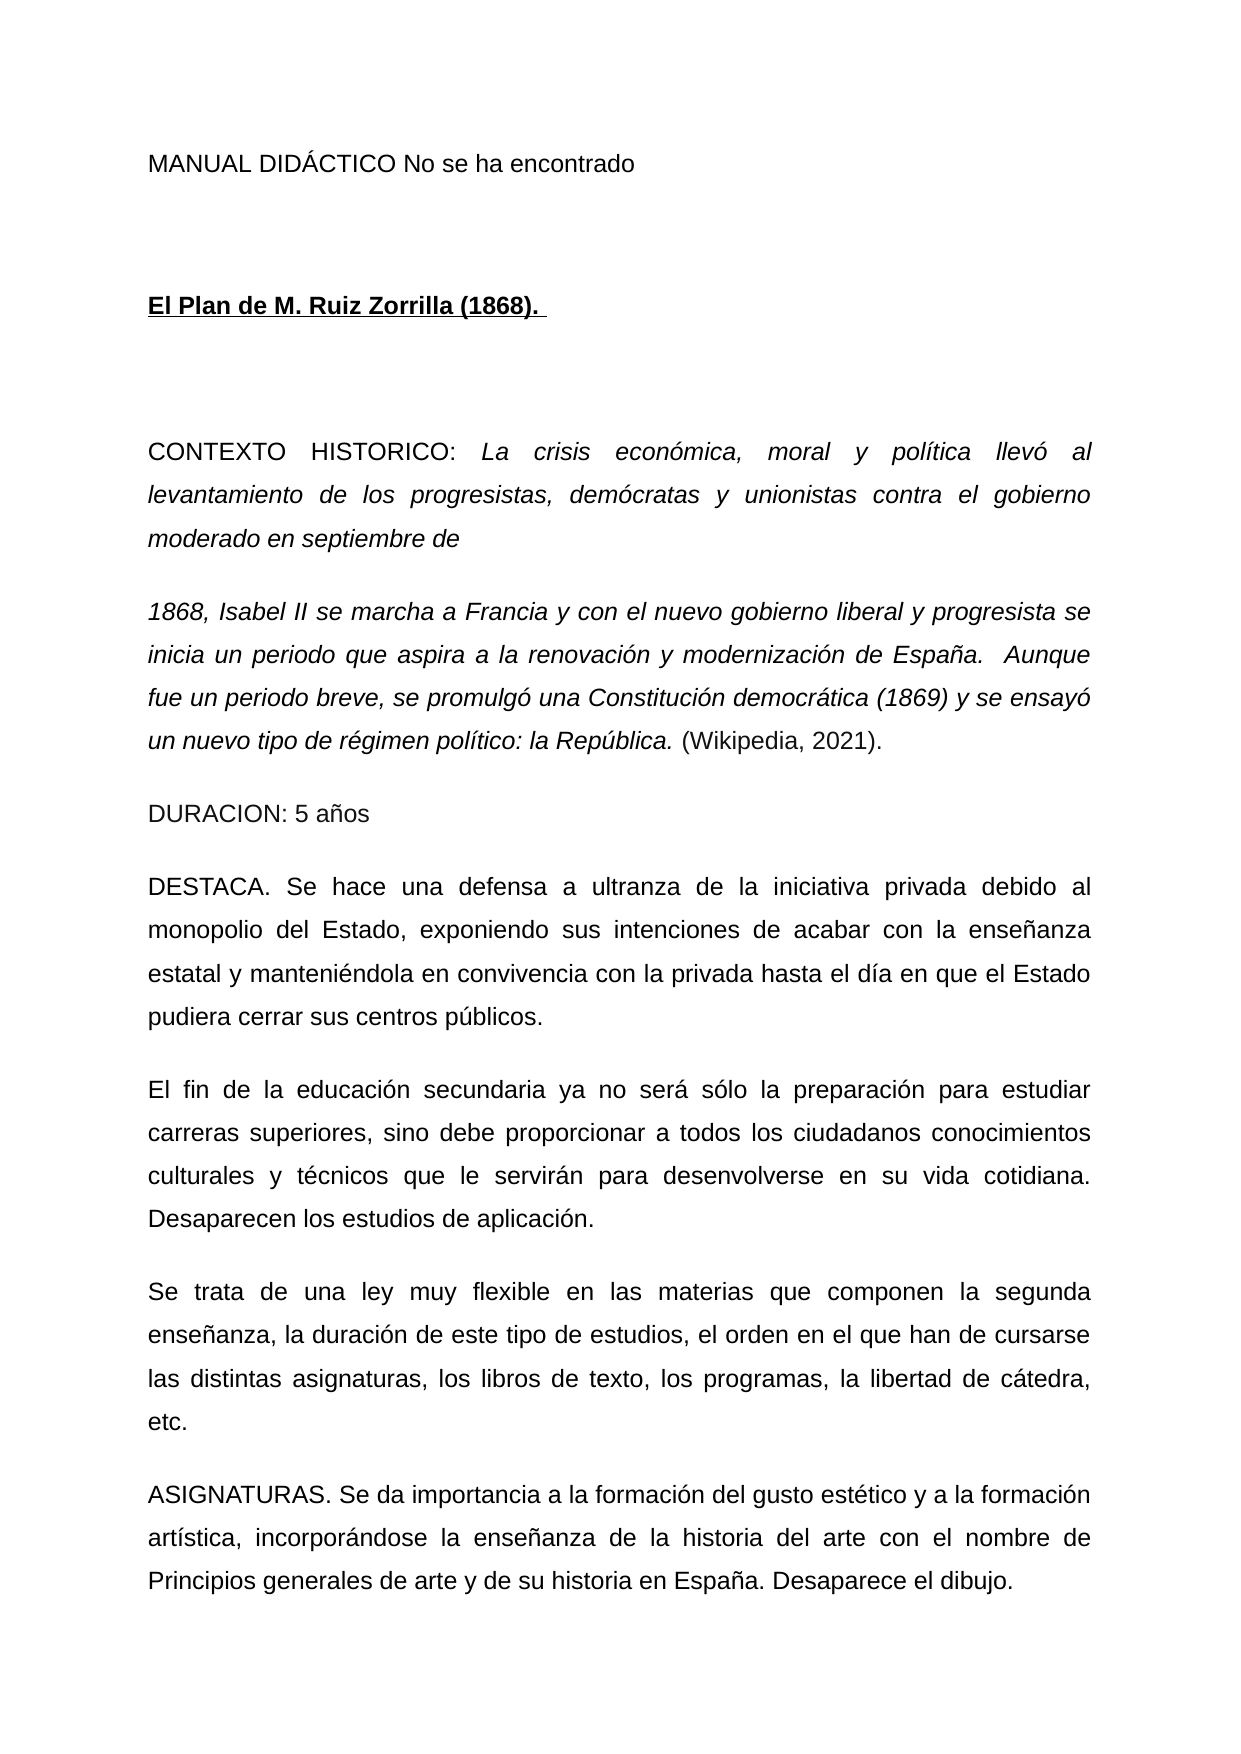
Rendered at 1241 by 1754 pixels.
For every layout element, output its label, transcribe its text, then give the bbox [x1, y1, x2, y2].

text DURACION: 5 años [148, 799, 1093, 828]
text MANUAL DIDÁCTICO No se ha encontrado [148, 148, 1093, 177]
text 1868, Isabel II se marcha a Francia y con el nuevo gobierno liberal y progresista se inicia un periodo que aspira a la renovación y modernización de España. Aunque fue un periodo breve, se promulgó una Constitución democrática (1869) y se ensayó un nuevo tipo de régimen político: la República. (Wikipedia, 2021). [148, 597, 1093, 755]
text ASIGNATURAS. Se da importancia a la formación del gusto estético y a la formación artística, incorporándose la enseñanza de la historia del arte con el nombre de Principios generales de arte y de su historia en España. Desaparece el dibujo. [148, 1480, 1093, 1595]
text El fin de la educación secundaria ya no será sólo la preparación para estudiar carreras superiores, sino debe proporcionar a todos los ciudadanos conocimientos culturales y técnicos que le servirán para desenvolverse en su vida cotidiana. Desaparecen los estudios de aplicación. [148, 1075, 1093, 1233]
text CONTEXTO HISTORICO: La crisis económica, moral y política llevó al levantamiento de los progresistas, demócratas y unionistas contra el gobierno moderado en septiembre de [148, 437, 1093, 552]
text DESTACA. Se hace una defensa a ultranza de la iniciativa privada debido al monopolio del Estado, exponiendo sus intenciones de acabar con la enseñanza estatal y manteniéndola en convivencia con la privada hasta el día en que el Estado pudiera cerrar sus centros públicos. [148, 872, 1093, 1031]
text Se trata de una ley muy flexible en las materias que componen la segunda enseñanza, la duración de este tipo de estudios, el orden en el que han de cursarse las distintas asignaturas, los libros de texto, los programas, la libertad de cátedra, etc. [148, 1277, 1093, 1436]
text El Plan de M. Ruiz Zorrilla (1868). [148, 291, 1093, 320]
